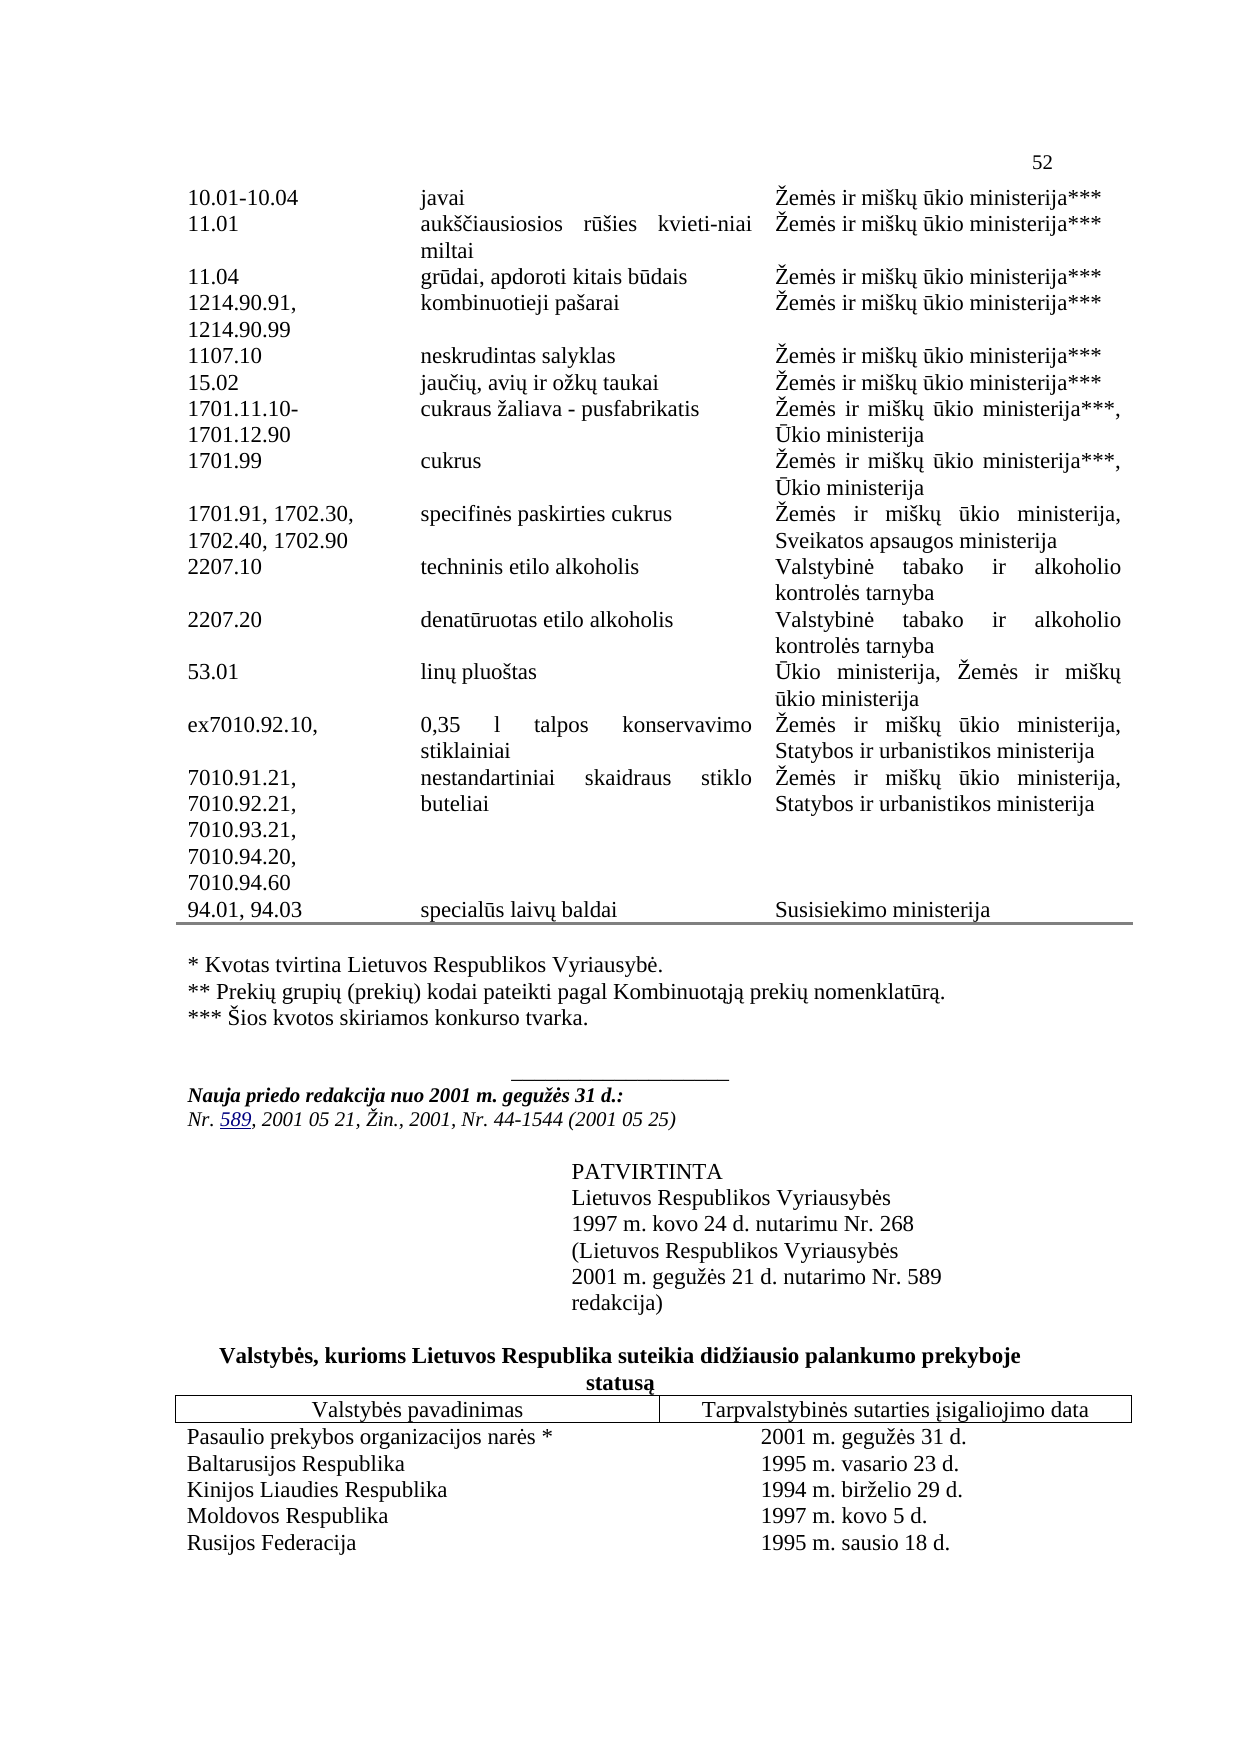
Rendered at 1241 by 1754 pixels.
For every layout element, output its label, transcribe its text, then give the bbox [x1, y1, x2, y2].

text Valstybės, kurioms Lietuvos Respublika suteikia didžiausio palankumo prekyboje statusą [187, 1342, 1053, 1395]
table_cell Kinijos Liaudies Respublika [175, 1476, 659, 1502]
table_cell cukraus žaliava - pusfabrikatis [409, 395, 763, 448]
text *** Šios kvotos skiriamos konkurso tvarka. [187, 1004, 1053, 1031]
table_cell 1995 m. vasario 23 d. [659, 1450, 1132, 1476]
text 2001 m. gegužės 21 d. nutarimo Nr. 589 [571, 1263, 1053, 1289]
table_cell denatūruotas etilo alkoholis [409, 606, 763, 658]
table_cell linų pluoštas [409, 659, 763, 711]
table_cell 0,35 l talpos konservavimo stiklainiai [409, 711, 763, 764]
table_cell kombinuotieji pašarai [409, 290, 763, 342]
text Nauja priedo redakcija nuo 2001 m. gegužės 31 d.: [187, 1083, 1053, 1107]
table_cell 1214.90.91, 1214.90.99 [176, 290, 409, 342]
table_cell 2001 m. gegužės 31 d. [659, 1423, 1132, 1450]
table_cell 7010.91.21, 7010.92.21, 7010.93.21, 7010.94.20, 7010.94.60 [176, 764, 409, 896]
table_cell 1994 m. birželio 29 d. [659, 1476, 1132, 1502]
table_cell 1995 m. sausio 18 d. [659, 1529, 1132, 1555]
table_cell 94.01, 94.03 [176, 896, 409, 922]
table_cell Žemės ir miškų ūkio ministerija, Sveikatos apsaugos ministerija [764, 500, 1132, 553]
table_cell 53.01 [176, 659, 409, 711]
table_header Tarpvalstybinės sutarties įsigaliojimo data [660, 1396, 1131, 1422]
table_cell Žemės ir miškų ūkio ministerija*** [764, 184, 1132, 210]
table_cell Žemės ir miškų ūkio ministerija***, Ūkio ministerija [764, 395, 1132, 448]
text Patvirtinta [571, 1158, 1053, 1184]
text ** Prekių grupių (prekių) kodai pateikti pagal Kombinuotąją prekių nomenklatūrą. [187, 978, 1053, 1004]
table_cell 1701.11.10- 1701.12.90 [176, 395, 409, 448]
text redakcija) [571, 1289, 1053, 1316]
table_cell Moldovos Respublika [175, 1503, 659, 1529]
table_cell Ūkio ministerija, Žemės ir miškų ūkio ministerija [764, 659, 1132, 711]
table_cell Žemės ir miškų ūkio ministerija***, Ūkio ministerija [764, 448, 1132, 500]
text * Kvotas tvirtina Lietuvos Respublikos Vyriausybė. [187, 951, 1053, 978]
table_cell grūdai, apdoroti kitais būdais [409, 263, 763, 289]
table_cell neskrudintas salyklas [409, 342, 763, 368]
table_cell cukrus [409, 448, 763, 500]
table_cell Valstybinė tabako ir alkoholio kontrolės tarnyba [764, 553, 1132, 606]
table_cell Žemės ir miškų ūkio ministerija*** [764, 210, 1132, 263]
text ___________________ [187, 1057, 1053, 1083]
table_cell specialūs laivų baldai [409, 896, 763, 922]
text (Lietuvos Respublikos Vyriausybės [571, 1237, 1053, 1263]
table_cell 1997 m. kovo 5 d. [659, 1503, 1132, 1529]
table_cell Žemės ir miškų ūkio ministerija*** [764, 263, 1132, 289]
text Lietuvos Respublikos Vyriausybės [571, 1184, 1053, 1210]
table_cell 10.01-10.04 [176, 184, 409, 210]
table_cell jaučių, avių ir ožkų taukai [409, 369, 763, 395]
table_cell aukščiausiosios rūšies kvieti-niai miltai [409, 210, 763, 263]
table_cell Rusijos Federacija [175, 1529, 659, 1555]
table_cell 15.02 [176, 369, 409, 395]
table_cell nestandartiniai skaidraus stiklo buteliai [409, 764, 763, 896]
table_cell Baltarusijos Respublika [175, 1450, 659, 1476]
table_cell javai [409, 184, 763, 210]
table_cell 1701.91, 1702.30, 1702.40, 1702.90 [176, 500, 409, 553]
table_cell techninis etilo alkoholis [409, 553, 763, 606]
table_header Valstybės pavadinimas [176, 1396, 659, 1422]
table_cell Žemės ir miškų ūkio ministerija*** [764, 290, 1132, 342]
table_cell Žemės ir miškų ūkio ministerija*** [764, 369, 1132, 395]
table_cell 11.01 [176, 210, 409, 263]
table_cell 11.04 [176, 263, 409, 289]
table_cell Valstybinė tabako ir alkoholio kontrolės tarnyba [764, 606, 1132, 658]
text Nr. 589, 2001 05 21, Žin., 2001, Nr. 44-1544 (2001 05 25) [187, 1107, 1053, 1131]
table_cell 1701.99 [176, 448, 409, 500]
table_cell ex7010.92.10, [176, 711, 409, 764]
table_cell 1107.10 [176, 342, 409, 368]
table_cell 2207.10 [176, 553, 409, 606]
table_cell Žemės ir miškų ūkio ministerija*** [764, 342, 1132, 368]
table_cell Žemės ir miškų ūkio ministerija, Statybos ir urbanistikos ministerija [764, 711, 1132, 764]
table_cell specifinės paskirties cukrus [409, 500, 763, 553]
table_cell Žemės ir miškų ūkio ministerija, Statybos ir urbanistikos ministerija [764, 764, 1132, 896]
table_cell 2207.20 [176, 606, 409, 658]
table_cell Pasaulio prekybos organizacijos narės * [175, 1423, 659, 1450]
text 1997 m. kovo 24 d. nutarimu Nr. 268 [571, 1210, 1053, 1237]
table_cell Susisiekimo ministerija [764, 896, 1132, 922]
